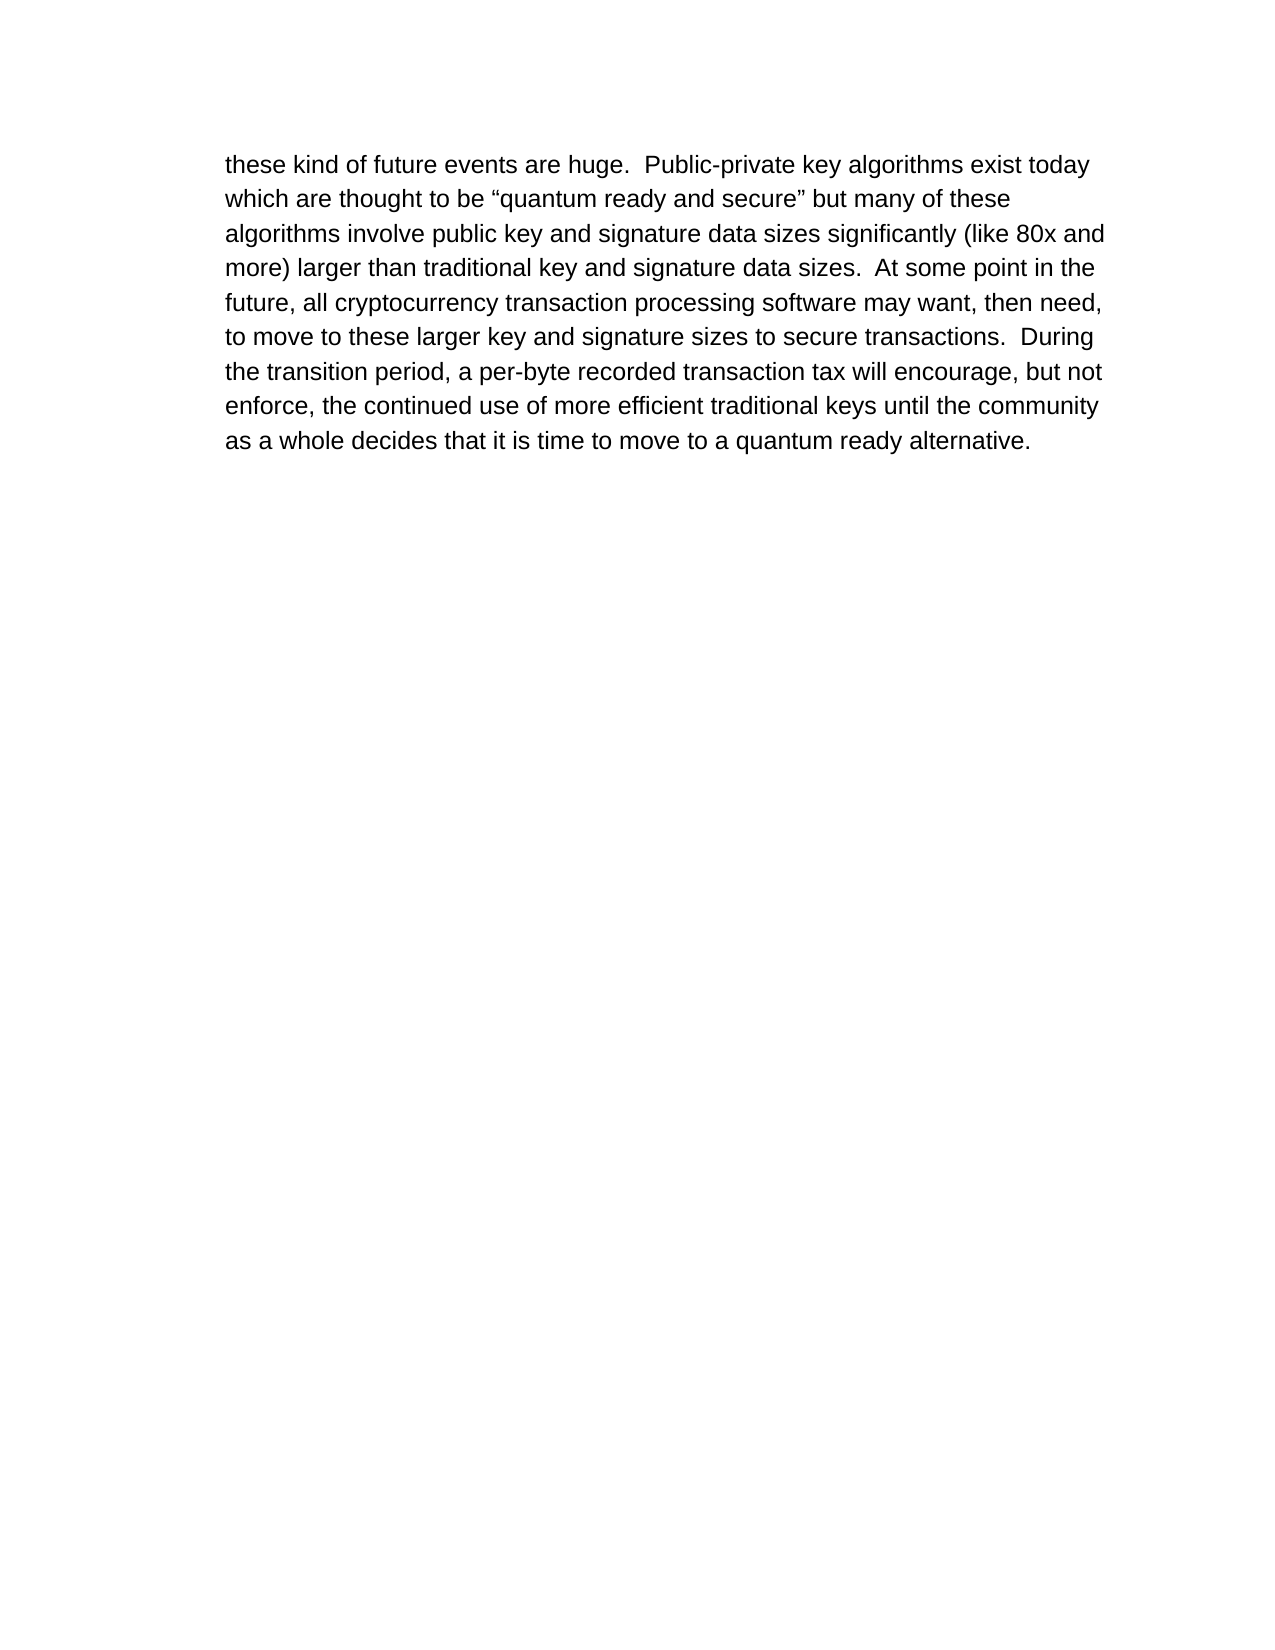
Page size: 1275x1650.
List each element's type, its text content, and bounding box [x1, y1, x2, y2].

text these kind of future events are huge. Public-private key algorithms exist today which are thought to be “quantum ready and secure” but many of these algorithms involve public key and signature data sizes significantly (like 80x and more) larger than traditional key and signature data sizes. At some point in the future, all cryptocurrency transaction processing software may want, then need, to move to these larger key and signature sizes to secure transactions. During the transition period, a per-byte recorded transaction tax will encourage, but not enforce, the continued use of more efficient traditional keys until the community as a whole decides that it is time to move to a quantum ready alternative. [225, 150, 1125, 454]
